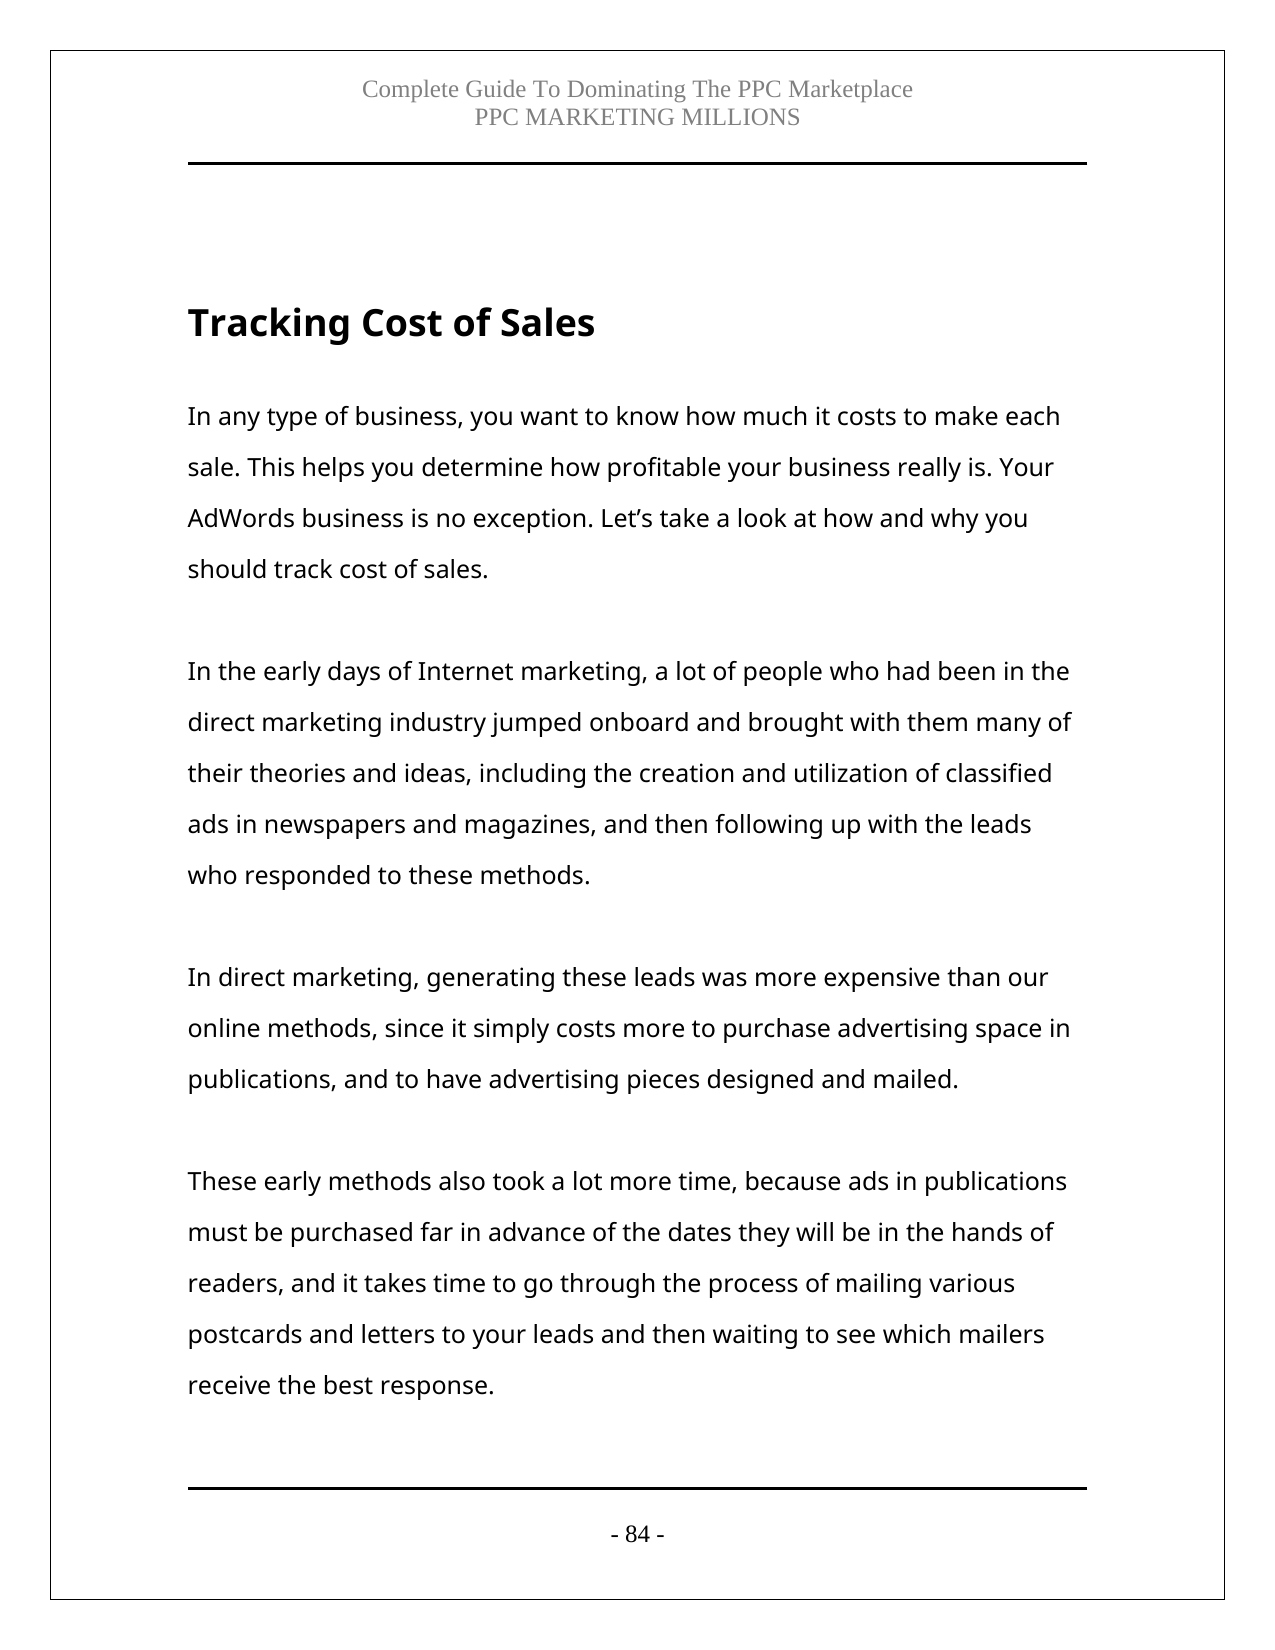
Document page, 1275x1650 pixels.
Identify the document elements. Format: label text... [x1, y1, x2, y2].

text These early methods also took a lot more time, because ads in publications must be purchased far in advance of the dates they will be in the hands of readers, and it takes time to go through the process of mailing various postcards and letters to your leads and then waiting to see which mailers receive the best response. [187, 1164, 1087, 1402]
text In any type of business, you want to know how much it costs to make each sale. This helps you determine how profitable your business really is. Your AdWords business is no exception. Let’s take a look at how and why you should track cost of sales. [187, 398, 1087, 585]
text In direct marketing, generating these leads was more expensive than our online methods, since it simply costs more to purchase advertising space in publications, and to have advertising pieces designed and mailed. [187, 959, 1087, 1096]
text In the early days of Internet marketing, a lot of people who had been in the direct marketing industry jumped onboard and brought with them many of their theories and ideas, including the creation and utilization of classified ads in newspapers and magazines, and then following up with the leads who responded to these methods. [187, 653, 1087, 892]
subtitle Tracking Cost of Sales [187, 296, 1087, 347]
